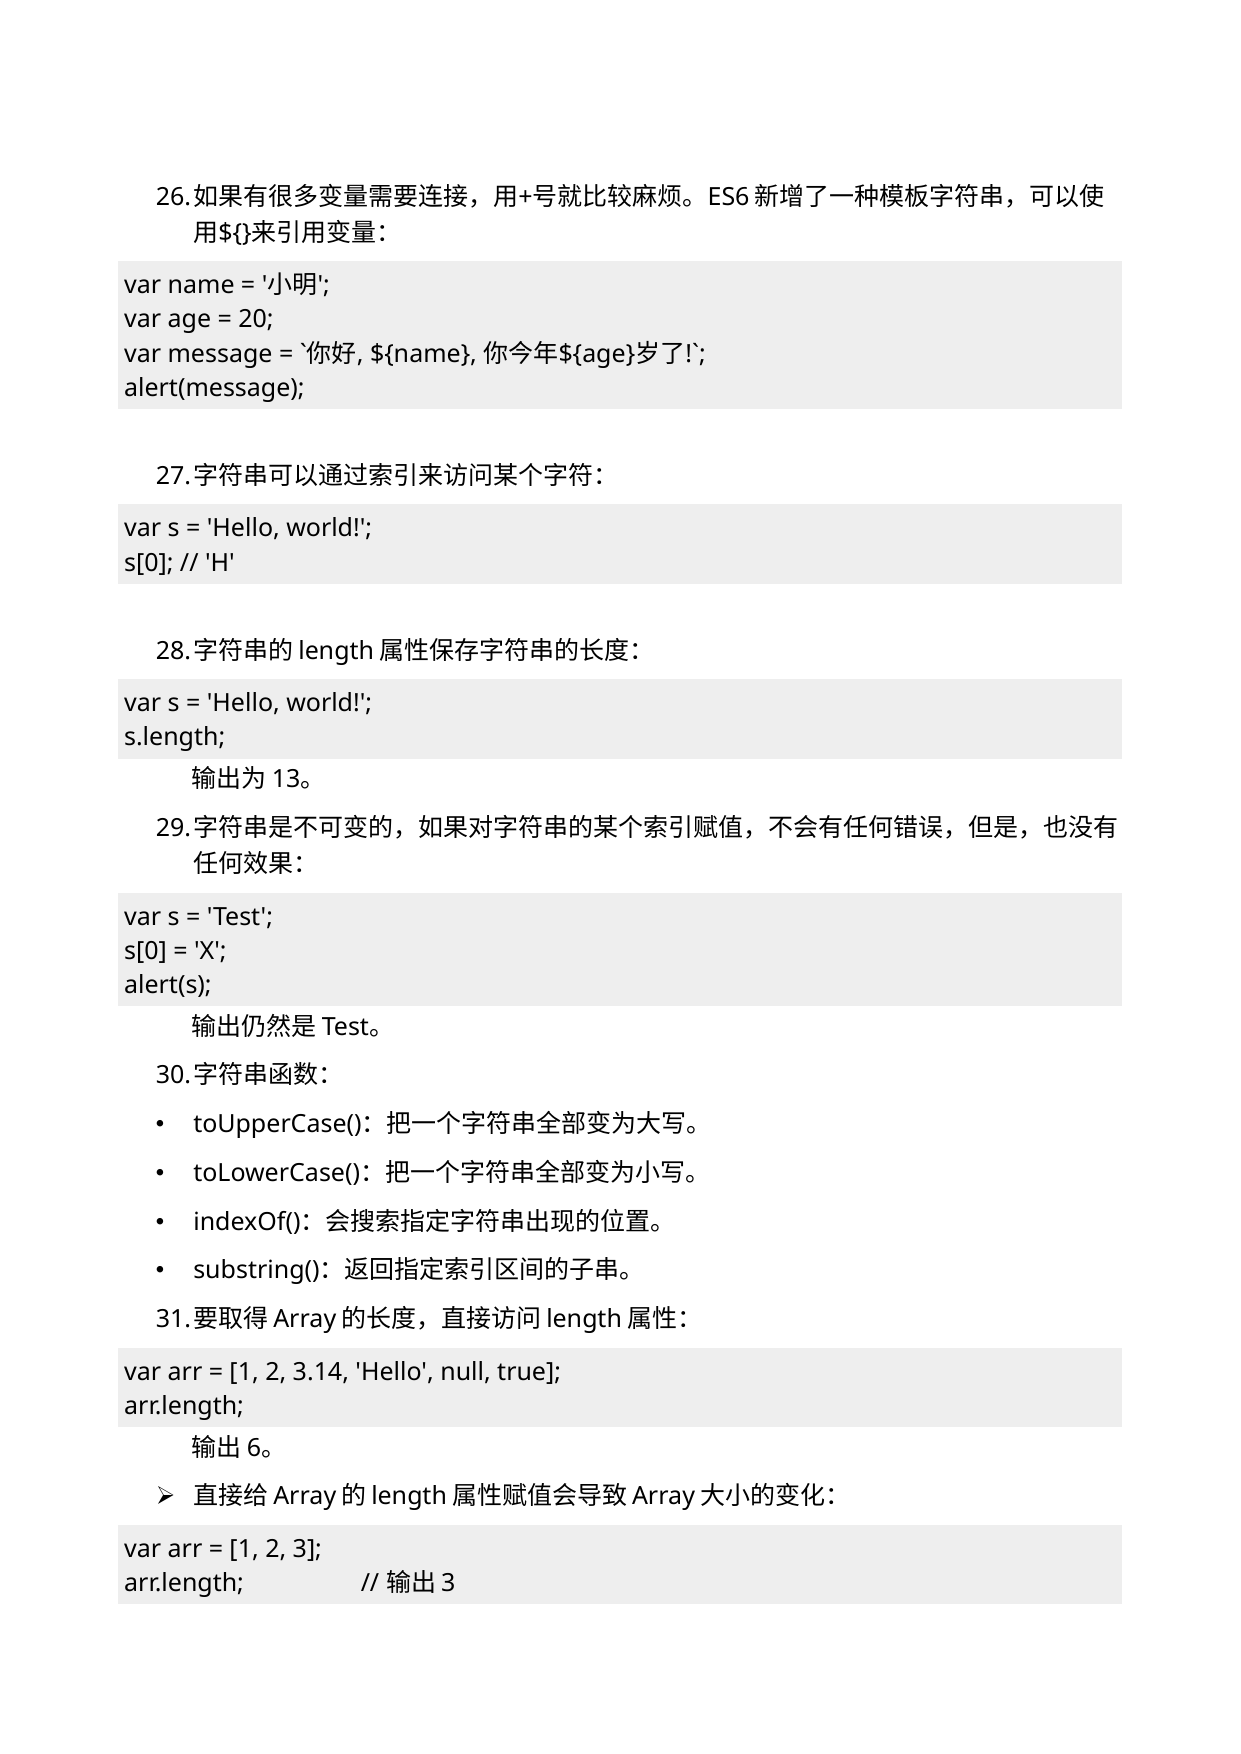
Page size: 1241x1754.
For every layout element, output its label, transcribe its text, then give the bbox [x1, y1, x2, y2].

list 直接给Array的length属性赋值会导致Array大小的变化： [156, 1476, 1122, 1512]
table_header var name = '小明'; var age = 20; var message = `你好, ${name}, 你今年${age}岁了!`; alert(message); [118, 261, 1122, 409]
table_header var s = 'Test'; s[0] = 'X'; alert(s); [118, 893, 1122, 1006]
text 输出为13。 [118, 759, 1122, 795]
list 字符串的length属性保存字符串的长度： [156, 631, 1122, 667]
text 输出仍然是Test。 [118, 1006, 1122, 1042]
table_header var arr = [1, 2, 3.14, 'Hello', null, true]; arr.length; [118, 1348, 1122, 1427]
table_header var s = 'Hello, world!'; s.length; [118, 679, 1122, 759]
list 要取得Array的长度，直接访问length属性： [156, 1299, 1122, 1335]
text 输出6。 [118, 1427, 1122, 1463]
list 字符串函数： [156, 1055, 1122, 1091]
list 如果有很多变量需要连接，用+号就比较麻烦。ES6新增了一种模板字符串，可以使用${}来引用变量： [156, 176, 1122, 249]
list indexOf()：会搜索指定字符串出现的位置。 [156, 1201, 1122, 1237]
list 字符串是不可变的，如果对字符串的某个索引赋值，不会有任何错误，但是，也没有任何效果： [156, 808, 1122, 880]
table_header var arr = [1, 2, 3]; arr.length; // 输出3 [118, 1525, 1122, 1604]
list 字符串可以通过索引来访问某个字符： [156, 456, 1122, 492]
list substring()：返回指定索引区间的子串。 [156, 1250, 1122, 1286]
table_header var s = 'Hello, world!'; s[0]; // 'H' [118, 504, 1122, 584]
list toUpperCase()：把一个字符串全部变为大写。 [156, 1104, 1122, 1140]
list toLowerCase()：把一个字符串全部变为小写。 [156, 1152, 1122, 1189]
